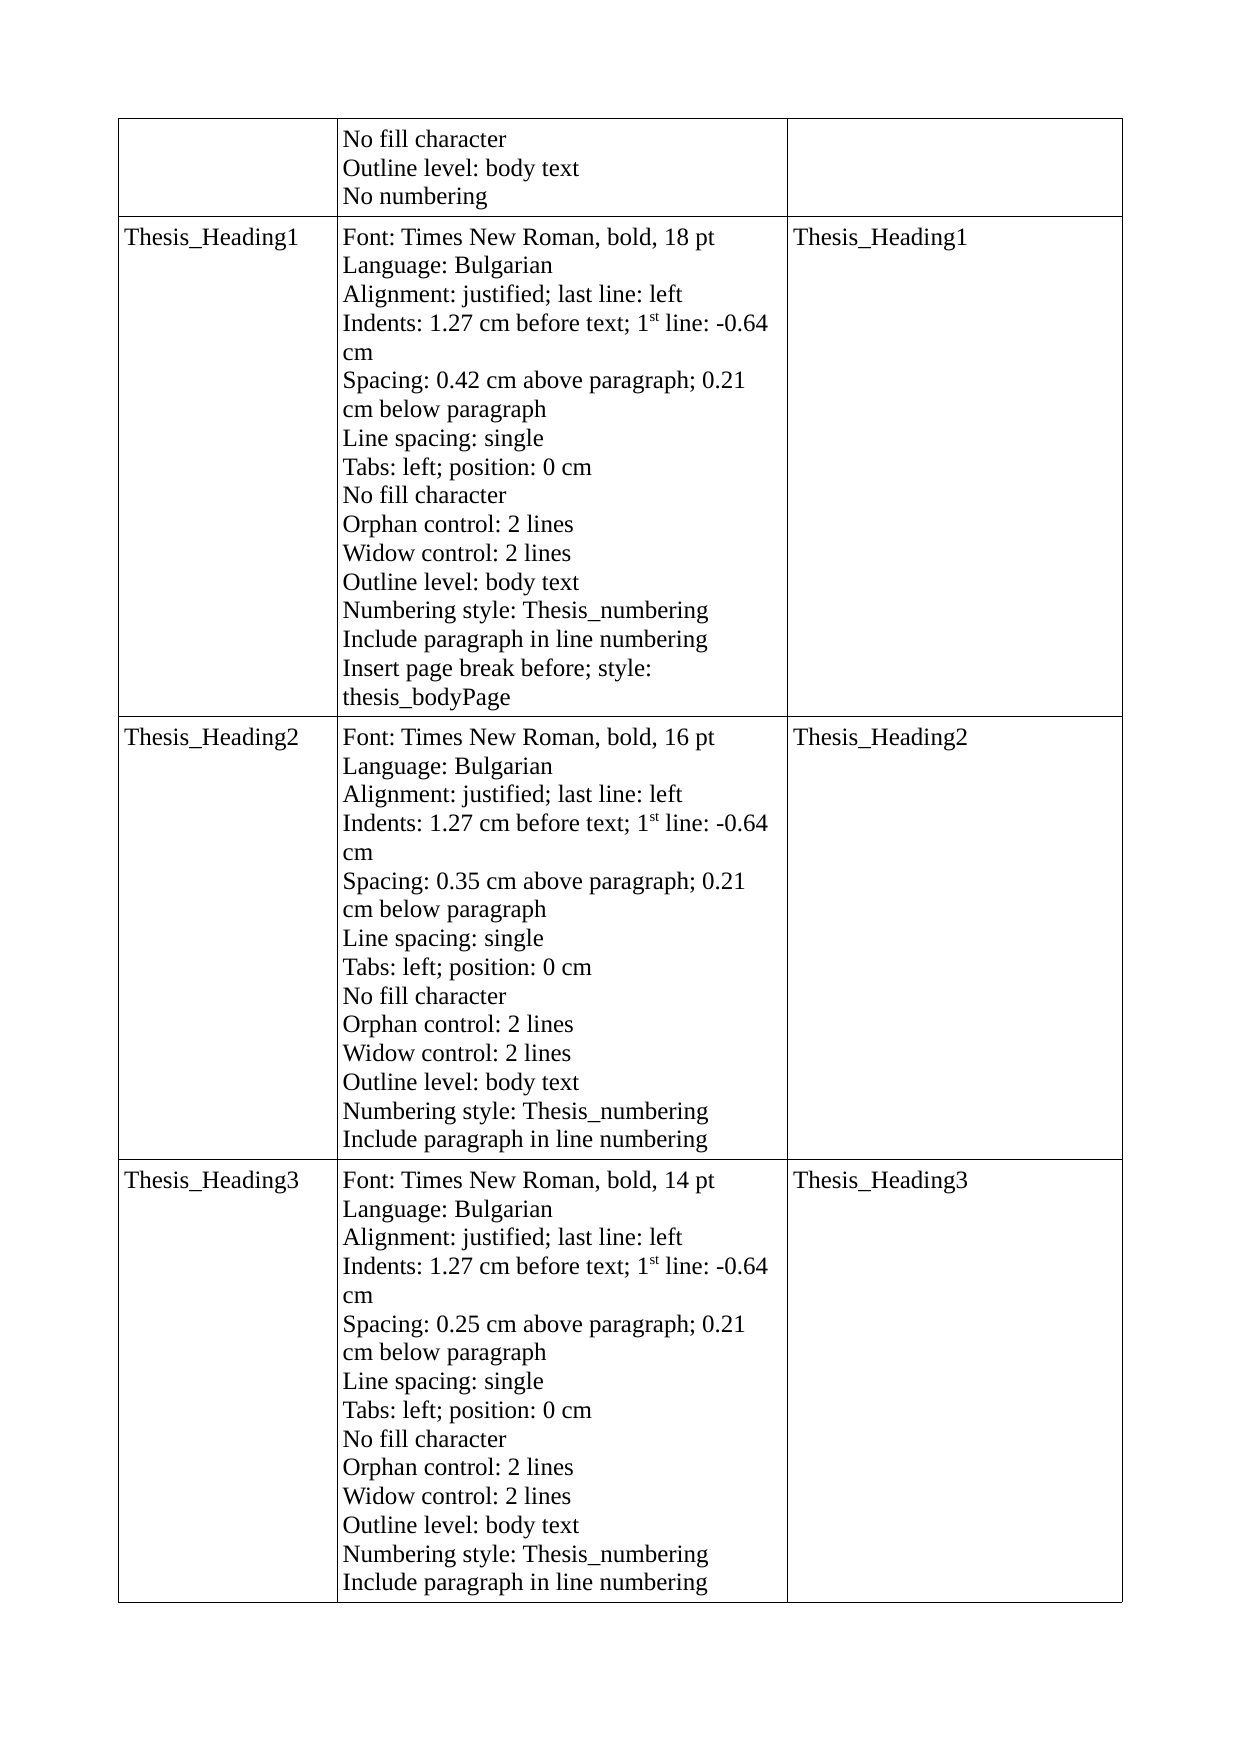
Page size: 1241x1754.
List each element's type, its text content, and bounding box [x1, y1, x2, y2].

table_cell Font: Times New Roman, bold, 18 pt Language: Bulgarian Alignment: justified; last line: left Indents: 1.27 cm before text; 1st line: -0.64 cm Spacing: 0.42 cm above paragraph; 0.21 cm below paragraph Line spacing: single Tabs: left; position: 0 cm No fill character Orphan control: 2 lines Widow control: 2 lines Outline level: body text Numbering style: Thesis_numbering Include paragraph in line numbering Insert page break before; style: thesis_bodyPage [338, 217, 787, 716]
table_cell Thesis_Heading3 [788, 1160, 1122, 1602]
table_cell [119, 119, 337, 216]
table_cell No fill character Outline level: body text No numbering [338, 119, 787, 216]
table_cell Thesis_Heading1 [119, 217, 337, 716]
table_cell Thesis_Heading2 [788, 717, 1122, 1159]
table_cell Font: Times New Roman, bold, 14 pt Language: Bulgarian Alignment: justified; last line: left Indents: 1.27 cm before text; 1st line: -0.64 cm Spacing: 0.25 cm above paragraph; 0.21 cm below paragraph Line spacing: single Tabs: left; position: 0 cm No fill character Orphan control: 2 lines Widow control: 2 lines Outline level: body text Numbering style: Thesis_numbering Include paragraph in line numbering [338, 1160, 787, 1602]
table_cell Thesis_Heading3 [119, 1160, 337, 1602]
table_cell Thesis_Heading1 [788, 217, 1122, 716]
table_cell Font: Times New Roman, bold, 16 pt Language: Bulgarian Alignment: justified; last line: left Indents: 1.27 cm before text; 1st line: -0.64 cm Spacing: 0.35 cm above paragraph; 0.21 cm below paragraph Line spacing: single Tabs: left; position: 0 cm No fill character Orphan control: 2 lines Widow control: 2 lines Outline level: body text Numbering style: Thesis_numbering Include paragraph in line numbering [338, 717, 787, 1159]
table_cell [788, 119, 1122, 216]
table_cell Thesis_Heading2 [119, 717, 337, 1159]
